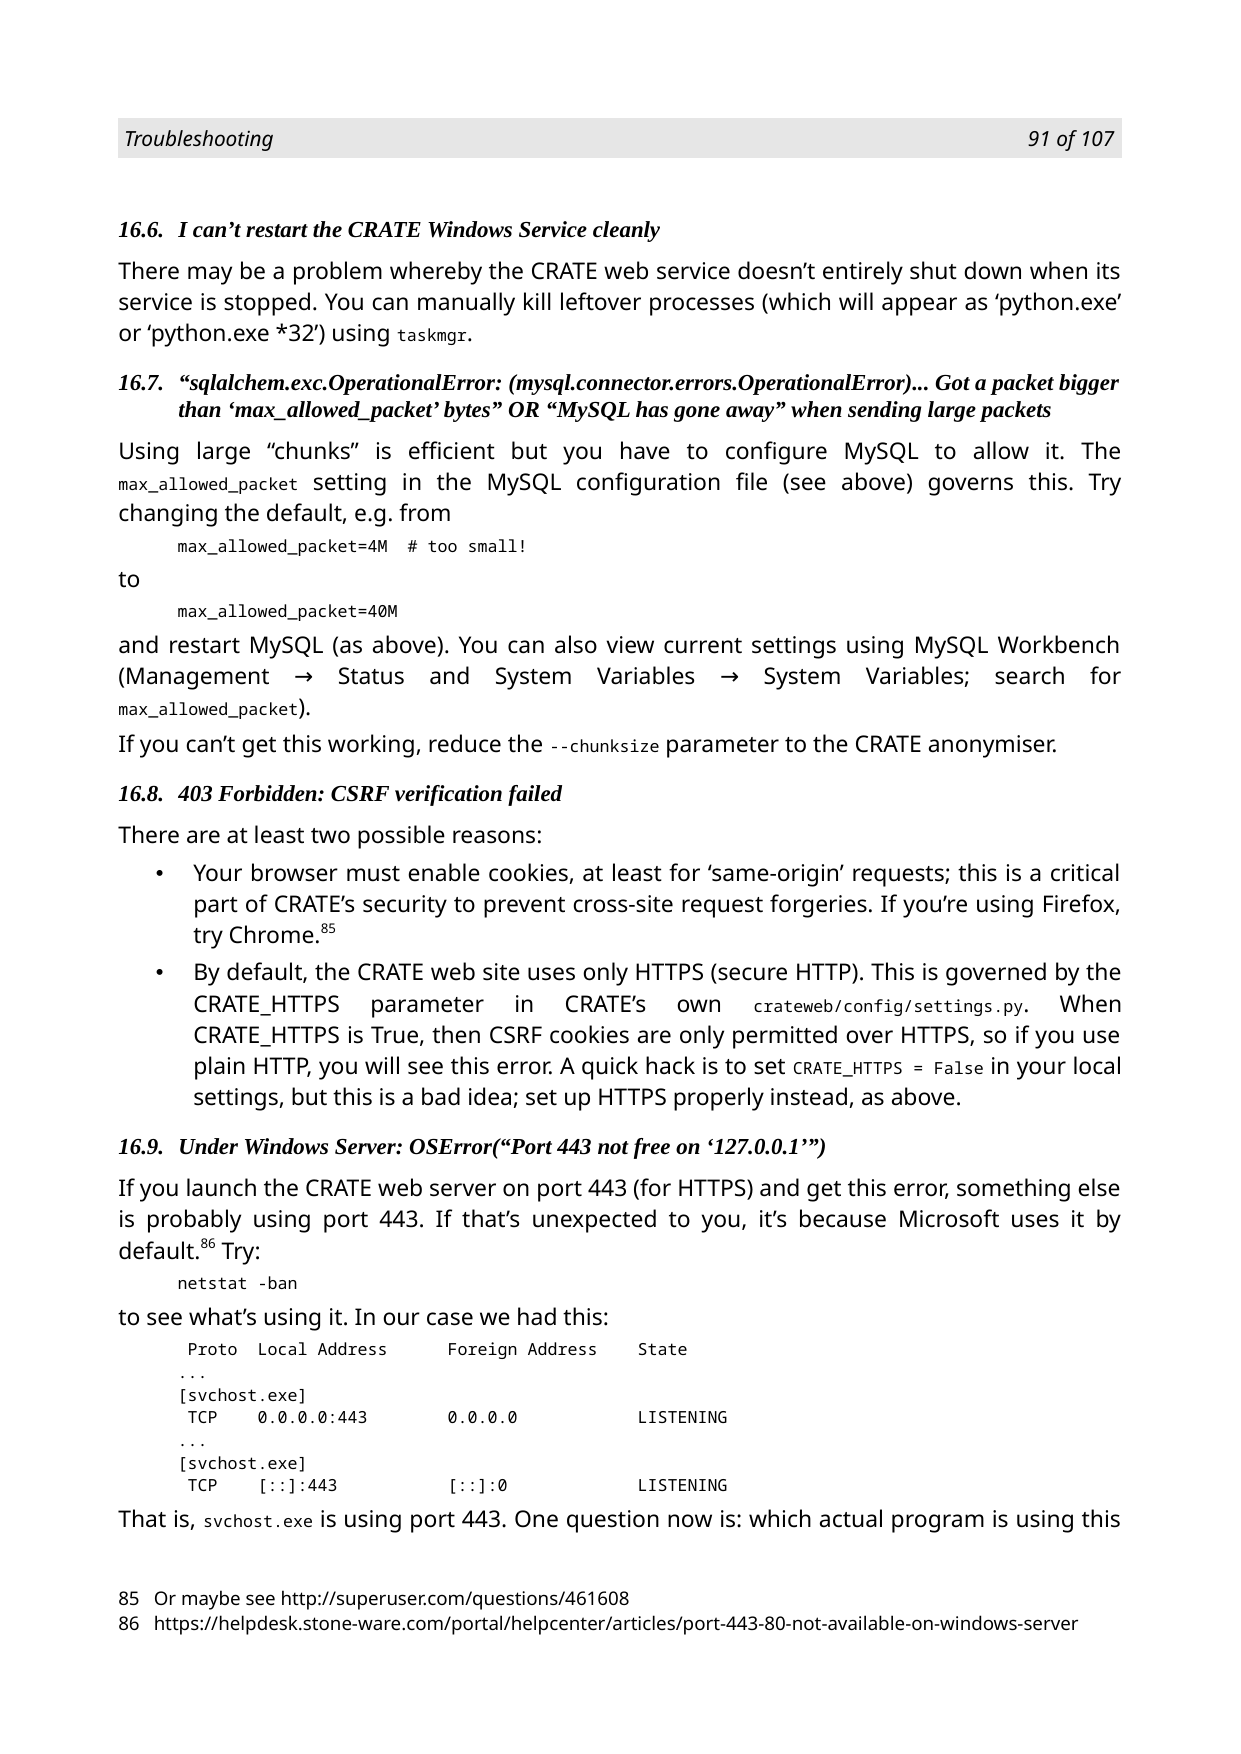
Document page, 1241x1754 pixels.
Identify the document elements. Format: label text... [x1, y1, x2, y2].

list Or maybe see http://superuser.com/questions/461608 [118, 1585, 1122, 1610]
text netstat -ban [177, 1272, 1122, 1294]
text There are at least two possible reasons: [118, 819, 1122, 851]
text Using large “chunks” is efficient but you have to configure MySQL to allow it. The max_allowed_packet setting in the MySQL configuration file (see above) governs this. Try changing the default, e.g. from [118, 434, 1122, 528]
text [svchost.exe] [177, 1383, 1122, 1406]
text ... [177, 1360, 1122, 1383]
list By default, the CRATE web site uses only HTTPS (secure HTTP). This is governed by the CRATE_HTTPS parameter in CRATE’s own crateweb/config/settings.py. When CRATE_HTTPS is True, then CSRF cookies are only permitted over HTTPS, so if you use plain HTTP, you will see this error. A quick hack is to set CRATE_HTTPS = False in your local settings, but this is a bad idea; set up HTTPS properly instead, as above. [156, 956, 1122, 1112]
text If you launch the CRATE web server on port 443 (for HTTPS) and get this error, something else is probably using port 443. If that’s unexpected to you, it’s because Microsoft uses it by default. Try: [118, 1172, 1122, 1266]
text There may be a problem whereby the CRATE web service doesn’t entirely shut down when its service is stopped. You can manually kill leftover processes (which will appear as ‘python.exe’ or ‘python.exe *32’) using taskmgr. [118, 255, 1122, 348]
text If you can’t get this working, reduce the --chunksize parameter to the CRATE anonymiser. [118, 728, 1122, 760]
subtitle Under Windows Server: OSError(“Port 443 not free on ‘127.0.0.1’”) [118, 1133, 1122, 1160]
text to [118, 563, 1122, 594]
text That is, svchost.exe is using port 443. One question now is: which actual program is using this [118, 1503, 1122, 1534]
text [svchost.exe] [177, 1451, 1122, 1474]
text https://helpdesk.stone-ware.com/portal/helpcenter/articles/port-443-80-not-available-on-windows-server [118, 1610, 1122, 1636]
subtitle 403 Forbidden: CSRF verification failed [118, 781, 1122, 807]
text to see what’s using it. In our case we had this: [118, 1301, 1122, 1332]
text TCP [::]:443 [::]:0 LISTENING [177, 1474, 1122, 1497]
text max_allowed_packet=40M [177, 600, 1122, 623]
text max_allowed_packet=4M # too small! [177, 534, 1122, 557]
text ... [177, 1428, 1122, 1451]
text TCP 0.0.0.0:443 0.0.0.0 LISTENING [177, 1406, 1122, 1428]
subtitle I can’t restart the CRATE Windows Service cleanly [118, 216, 1122, 242]
list Your browser must enable cookies, at least for ‘same-origin’ requests; this is a critical part of CRATE’s security to prevent cross-site request forgeries. If you’re using Firefox, try Chrome. [156, 857, 1122, 950]
subtitle “sqlalchem.exc.OperationalError: (mysql.connector.errors.OperationalError)... Got a packet bigger than ‘max_allowed_packet’ bytes” OR “MySQL has gone away” when sending large packets [118, 369, 1122, 422]
text Proto Local Address Foreign Address State [177, 1338, 1122, 1360]
text and restart MySQL (as above). You can also view current settings using MySQL Workbench (Management → Status and System Variables → System Variables; search for max_allowed_packet). [118, 629, 1122, 722]
